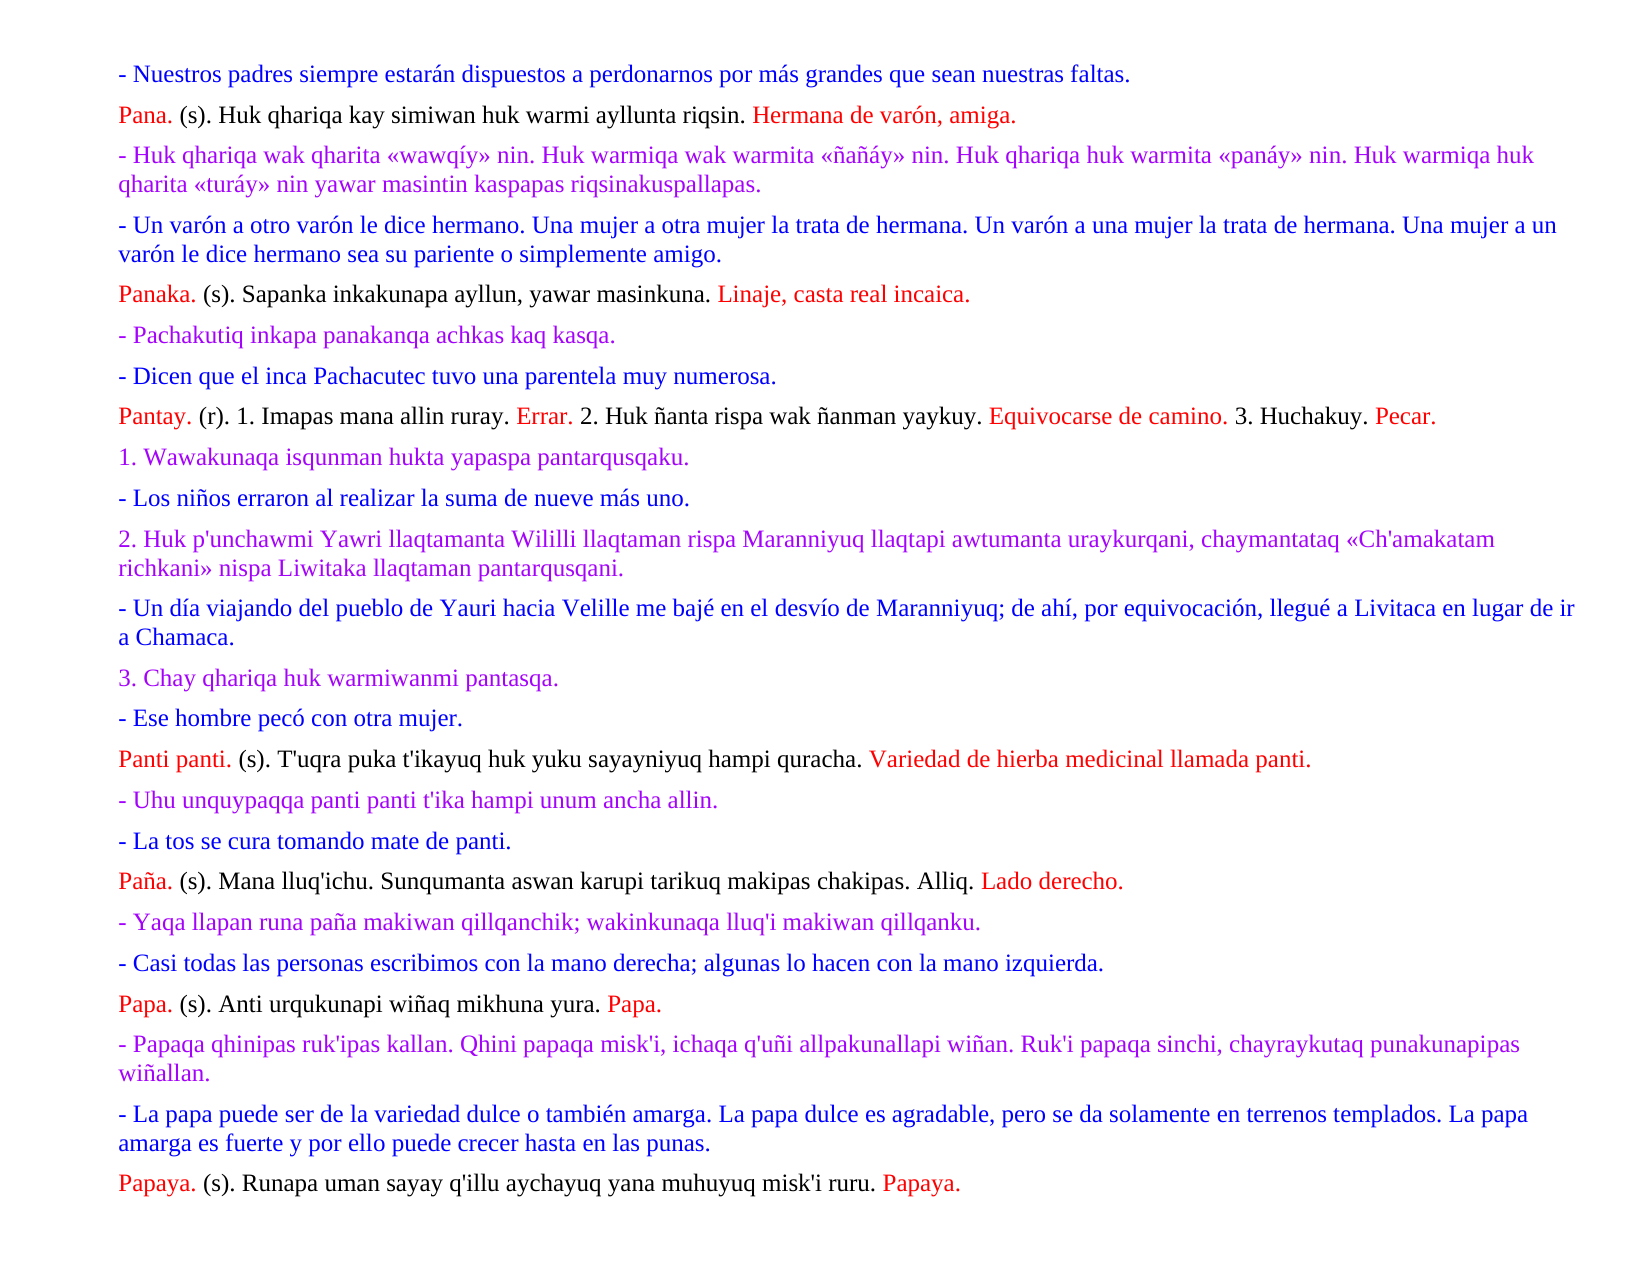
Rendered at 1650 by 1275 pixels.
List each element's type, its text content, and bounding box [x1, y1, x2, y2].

text 3. Chay qhariqa huk warmiwanmi pantasqa. [118, 663, 1591, 692]
text - Ese hombre pecó con otra mujer. [118, 703, 1591, 732]
text - Dicen que el inca Pachacutec tuvo una parentela muy numerosa. [118, 361, 1591, 390]
text - Nuestros padres siempre estarán dispuestos a perdonarnos por más grandes que sean nuestras faltas. [118, 59, 1591, 88]
text - Uhu unquypaqqa panti panti t'ika hampi unum ancha allin. [118, 785, 1591, 814]
text Pantay. (r). 1. Imapas mana allin ruray. Errar. 2. Huk ñanta rispa wak ñanman yaykuy. Equivocarse de camino. 3. Huchakuy. Pecar. [118, 402, 1591, 430]
text Pana. (s). Huk qhariqa kay simiwan huk warmi ayllunta riqsin. Hermana de varón, amiga. [118, 100, 1591, 128]
text - Los niños erraron al realizar la suma de nueve más uno. [118, 483, 1591, 512]
text - Casi todas las personas escribimos con la mano derecha; algunas lo hacen con la mano izquierda. [118, 948, 1591, 977]
text - La papa puede ser de la variedad dulce o también amarga. La papa dulce es agradable, pero se da solamente en terrenos templados. La papa amarga es fuerte y por ello puede crecer hasta en las punas. [118, 1099, 1591, 1156]
text Panaka. (s). Sapanka inkakunapa ayllun, yawar masinkuna. Linaje, casta real incaica. [118, 279, 1591, 308]
text - La tos se cura tomando mate de panti. [118, 826, 1591, 854]
text 1. Wawakunaqa isqunman hukta yapaspa pantarqusqaku. [118, 442, 1591, 471]
text 2. Huk p'unchawmi Yawri llaqtamanta Wililli llaqtaman rispa Maranniyuq llaqtapi awtumanta uraykurqani, chaymantataq «Ch'amakatam richkani» nispa Liwitaka llaqtaman pantarqusqani. [118, 524, 1591, 581]
text Paña. (s). Mana lluq'ichu. Sunqumanta aswan karupi tarikuq makipas chakipas. Alliq. Lado derecho. [118, 866, 1591, 895]
text - Huk qhariqa wak qharita «wawqíy» nin. Huk warmiqa wak warmita «ñañáy» nin. Huk qhariqa huk warmita «panáy» nin. Huk warmiqa huk qharita «turáy» nin yawar masintin kaspapas riqsinakuspallapas. [118, 141, 1591, 198]
text - Un día viajando del pueblo de Yauri hacia Velille me bajé en el desvío de Maranniyuq; de ahí, por equivocación, llegué a Livitaca en lugar de ir a Chamaca. [118, 593, 1591, 651]
text Papa. (s). Anti urqukunapi wiñaq mikhuna yura. Papa. [118, 989, 1591, 1017]
text - Papaqa qhinipas ruk'ipas kallan. Qhini papaqa misk'i, ichaqa q'uñi allpakunallapi wiñan. Ruk'i papaqa sinchi, chayraykutaq punakunapipas wiñallan. [118, 1029, 1591, 1087]
text Panti panti. (s). T'uqra puka t'ikayuq huk yuku sayayniyuq hampi quracha. Variedad de hierba medicinal llamada panti. [118, 744, 1591, 773]
text - Un varón a otro varón le dice hermano. Una mujer a otra mujer la trata de hermana. Un varón a una mujer la trata de hermana. Una mujer a un varón le dice hermano sea su pariente o simplemente amigo. [118, 210, 1591, 267]
text Papaya. (s). Runapa uman sayay q'illu aychayuq yana muhuyuq misk'i ruru. Papaya. [118, 1168, 1591, 1197]
text - Pachakutiq inkapa panakanqa achkas kaq kasqa. [118, 320, 1591, 349]
text - Yaqa llapan runa paña makiwan qillqanchik; wakinkunaqa lluq'i makiwan qillqanku. [118, 907, 1591, 936]
